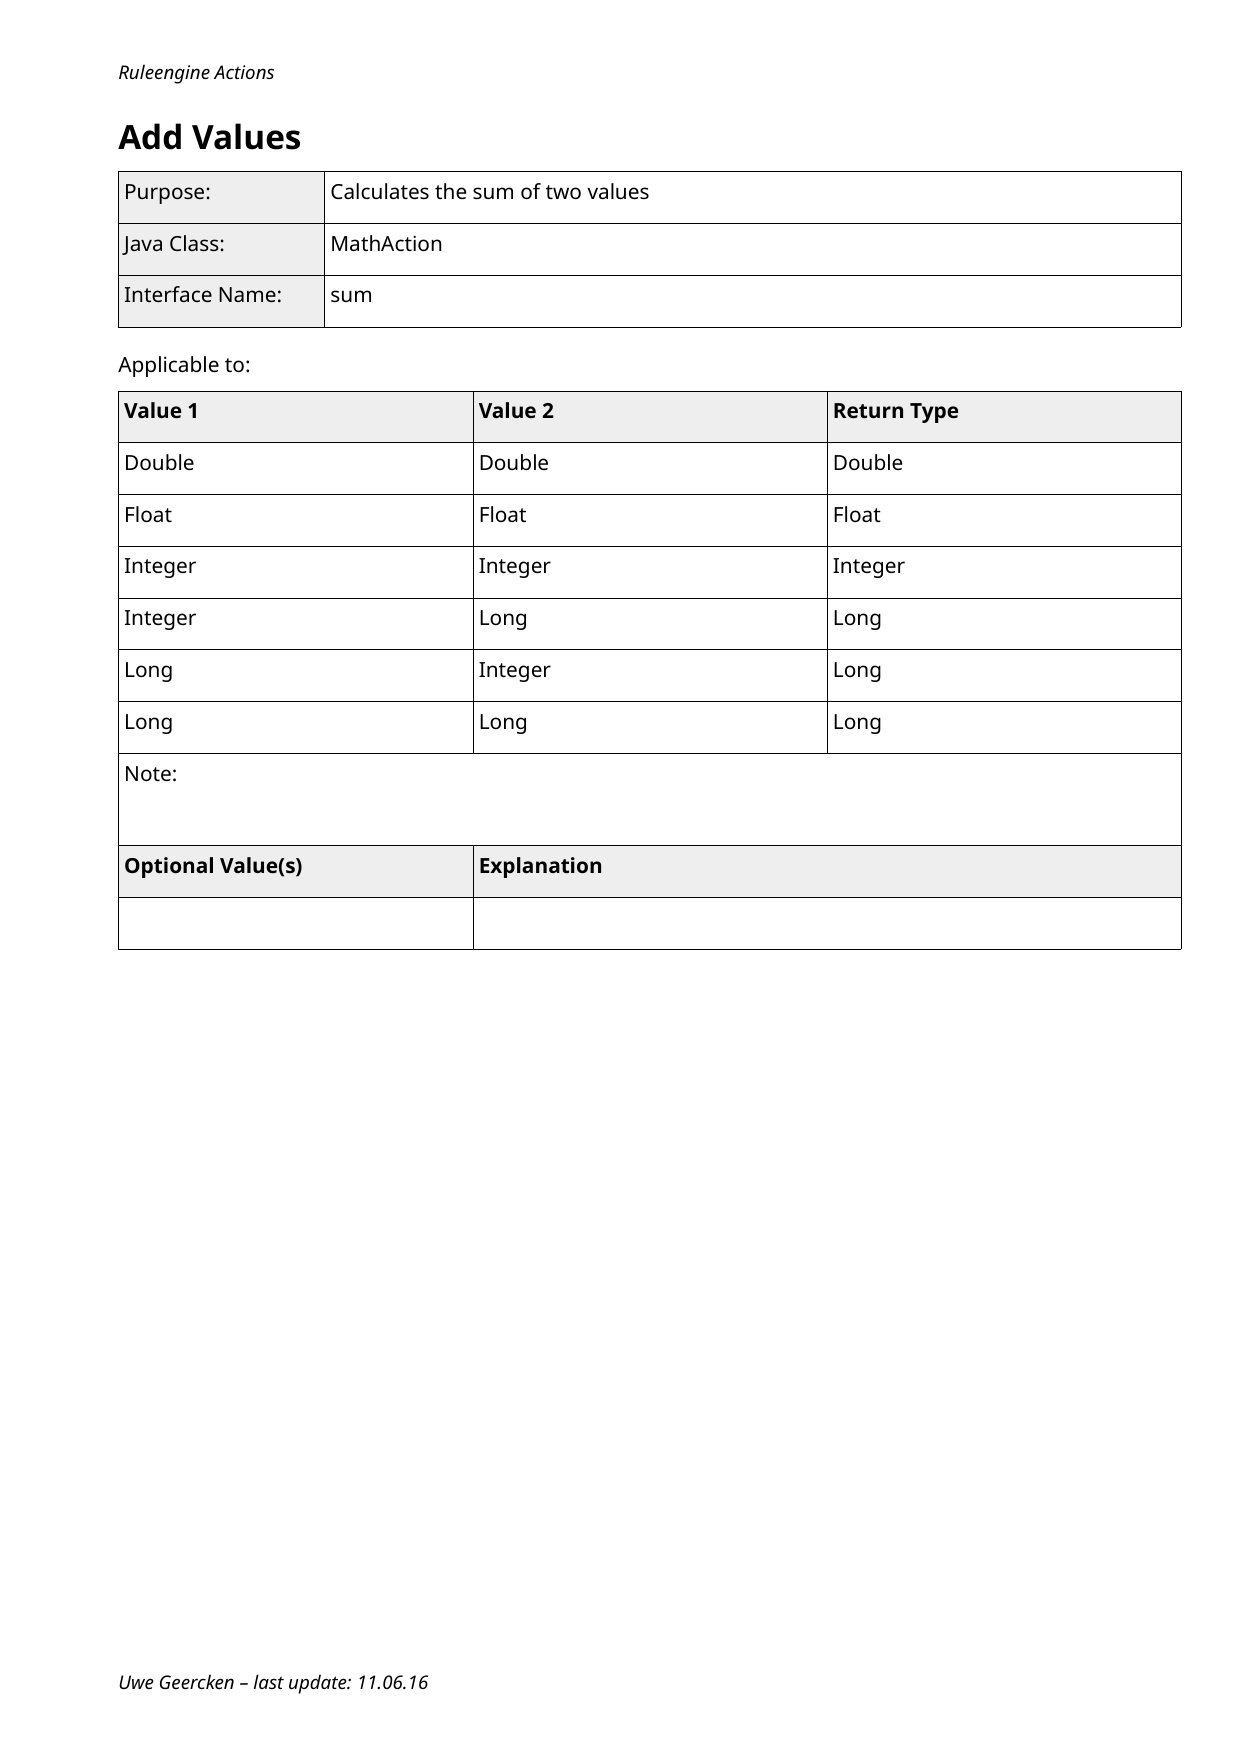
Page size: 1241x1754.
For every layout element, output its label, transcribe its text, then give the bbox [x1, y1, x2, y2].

table_cell Long [119, 650, 473, 701]
table_header Value 2 [474, 392, 827, 442]
table_cell Integer [474, 547, 827, 598]
table_cell Explanation [474, 846, 1181, 897]
table_cell Integer [474, 650, 827, 701]
table_cell [119, 898, 473, 948]
table_cell Long [828, 599, 1181, 649]
table_header Value 1 [119, 392, 473, 442]
table_cell sum [325, 276, 1181, 327]
table_cell Note: [119, 754, 1181, 845]
table_cell Integer [119, 547, 473, 598]
table_cell Double [828, 443, 1181, 494]
text Applicable to: [118, 350, 1181, 379]
table_cell Long [828, 702, 1181, 753]
table_cell Interface Name: [119, 276, 324, 327]
table_cell Long [474, 702, 827, 753]
table_cell Java Class: [119, 224, 324, 275]
table_cell Double [119, 443, 473, 494]
table_cell Integer [119, 599, 473, 649]
table_cell Float [119, 495, 473, 546]
table_cell Float [828, 495, 1181, 546]
text Add Values [118, 114, 1181, 159]
table_cell Double [474, 443, 827, 494]
table_header Calculates the sum of two values [325, 172, 1181, 223]
table_cell Long [828, 650, 1181, 701]
table_cell Integer [828, 547, 1181, 598]
table_cell Optional Value(s) [119, 846, 473, 897]
table_header Return Type [828, 392, 1181, 442]
table_cell Long [474, 599, 827, 649]
table_cell Float [474, 495, 827, 546]
table_cell Long [119, 702, 473, 753]
table_cell MathAction [325, 224, 1181, 275]
table_header Purpose: [119, 172, 324, 223]
table_cell [474, 898, 1181, 948]
